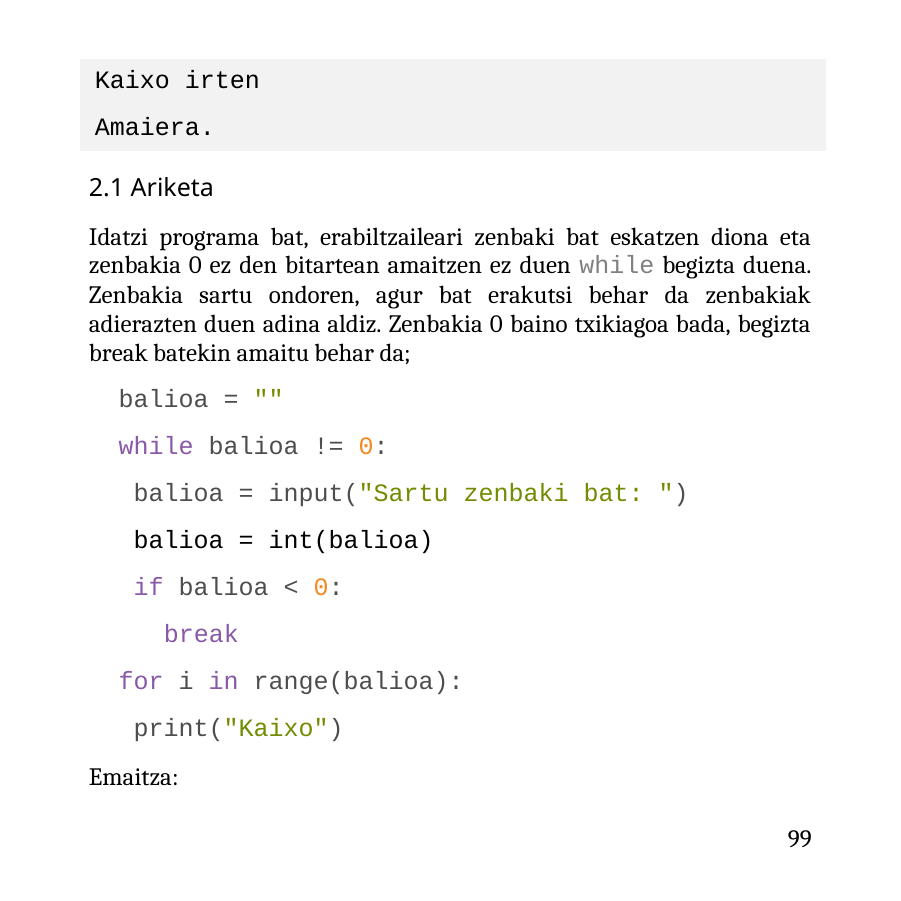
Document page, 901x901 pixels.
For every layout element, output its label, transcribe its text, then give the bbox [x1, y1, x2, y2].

text 2.1 Ariketa [89, 170, 811, 204]
text if balioa < 0: [118, 575, 811, 603]
text balioa = "" [118, 386, 811, 415]
text balioa = int(balioa) [118, 528, 811, 556]
text Amaiera. [86, 106, 820, 145]
text for i in range(balioa): [118, 669, 811, 697]
text Emaitza: [89, 763, 811, 792]
text print("Kaixo") [118, 716, 811, 744]
text balioa = input("Sartu zenbaki bat: ") [118, 481, 811, 509]
text Kaixo irten [86, 65, 820, 96]
text Idatzi programa bat, erabiltzaileari zenbaki bat eskatzen diona eta zenbakia 0 ez den bitartean amaitzen ez duen while begizta duena. Zenbakia sartu ondoren, agur bat erakutsi behar da zenbakiak adierazten duen adina aldiz. Zenbakia 0 baino txikiagoa bada, begizta break batekin amaitu behar da; [89, 223, 811, 368]
text break [118, 622, 811, 650]
text while balioa != 0: [118, 433, 811, 462]
